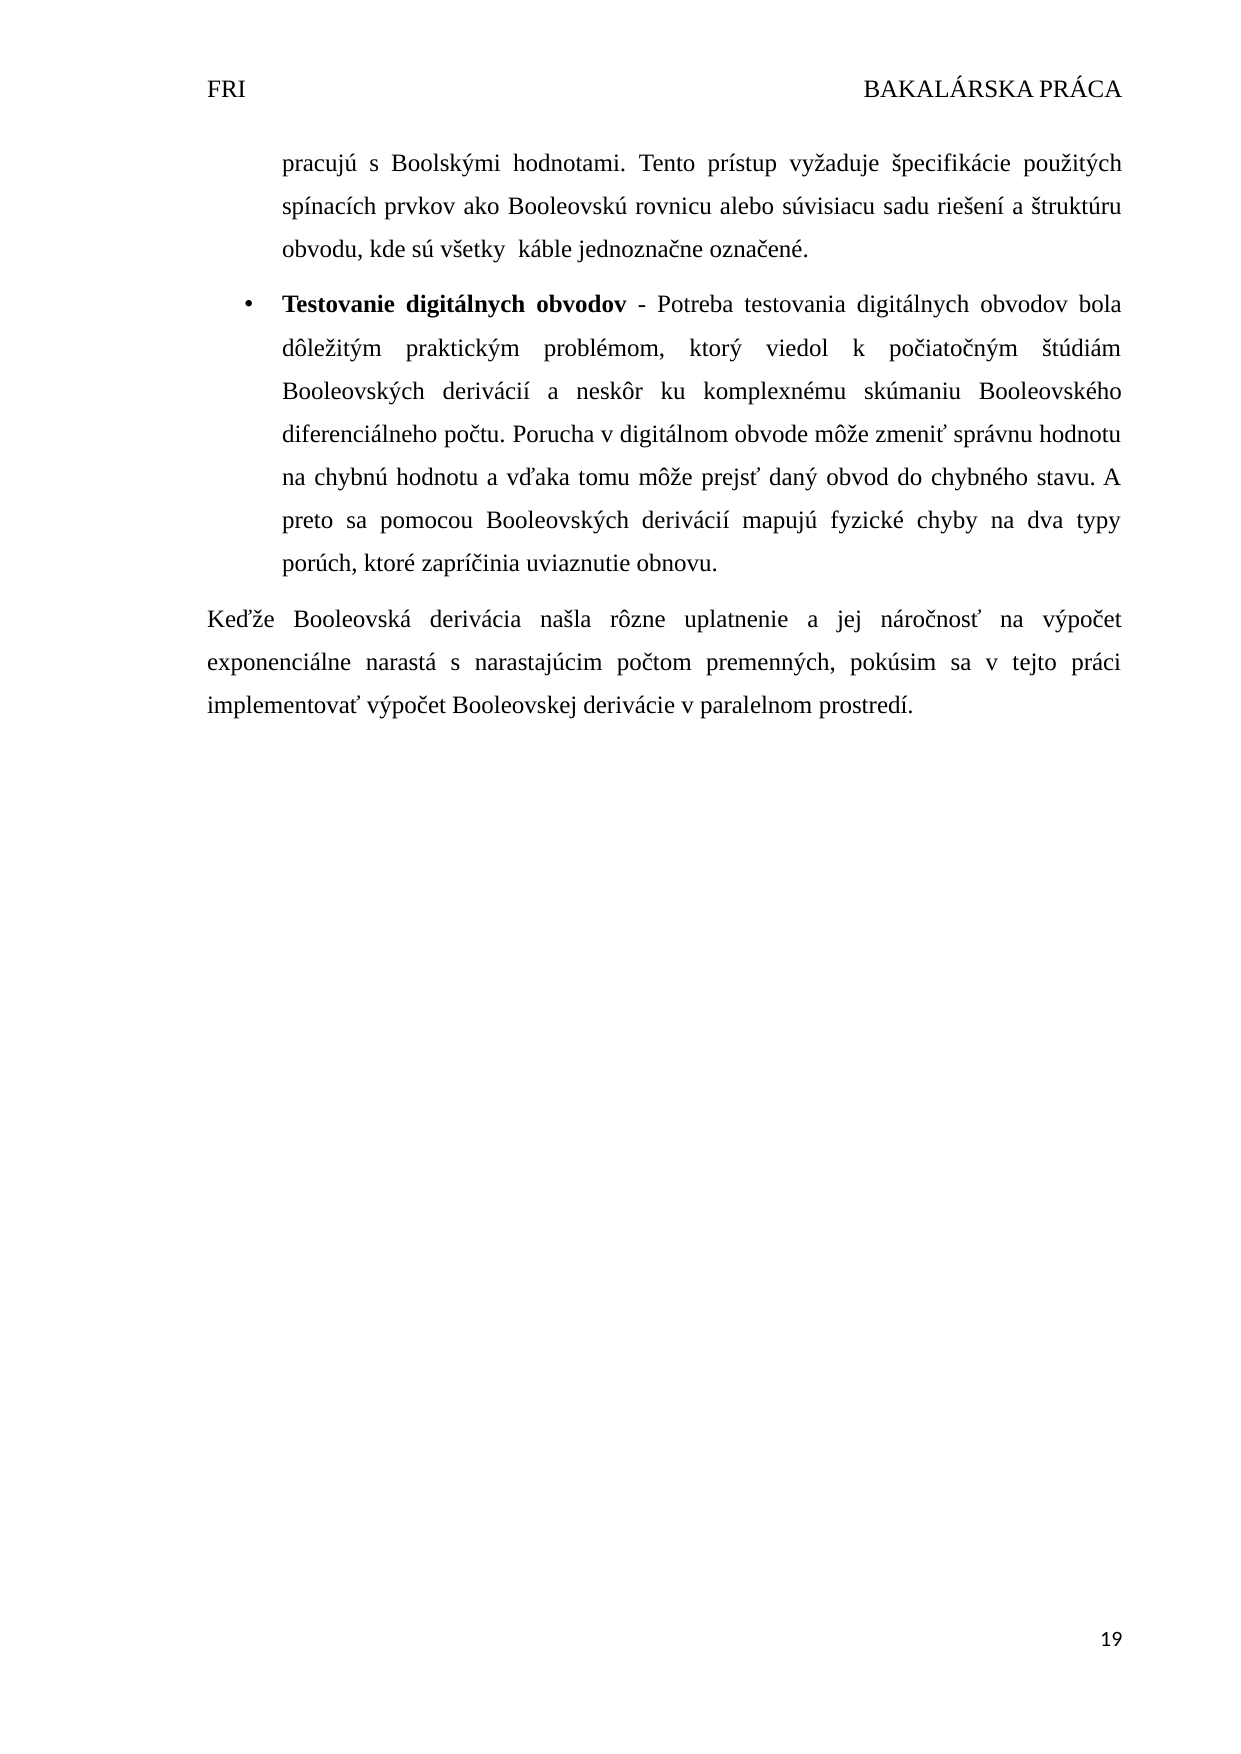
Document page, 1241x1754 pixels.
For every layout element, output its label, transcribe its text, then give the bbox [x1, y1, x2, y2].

list Keďže Booleovská derivácia našla rôzne uplatnenie a jej náročnosť na výpočet exponenciálne narastá s narastajúcim počtom premenných, pokúsim sa v tejto práci implementovať výpočet Booleovskej derivácie v paralelnom prostredí. [207, 604, 1122, 719]
list Testovanie digitálnych obvodov - Potreba testovania digitálnych obvodov bola dôležitým praktickým problémom, ktorý viedol k počiatočným štúdiám Booleovských derivácií a neskôr ku komplexnému skúmaniu Booleovského diferenciálneho počtu. Porucha v digitálnom obvode môže zmeniť správnu hodnotu na chybnú hodnotu a vďaka tomu môže prejsť daný obvod do chybného stavu. A preto sa pomocou Booleovských derivácií mapujú fyzické chyby na dva typy porúch, ktoré zapríčinia uviaznutie obnovu. [244, 289, 1122, 577]
list pracujú s Boolskými hodnotami. Tento prístup vyžaduje špecifikácie použitých spínacích prvkov ako Booleovskú rovnicu alebo súvisiacu sadu riešení a štruktúru obvodu, kde sú všetky káble jednoznačne označené. [244, 148, 1122, 263]
